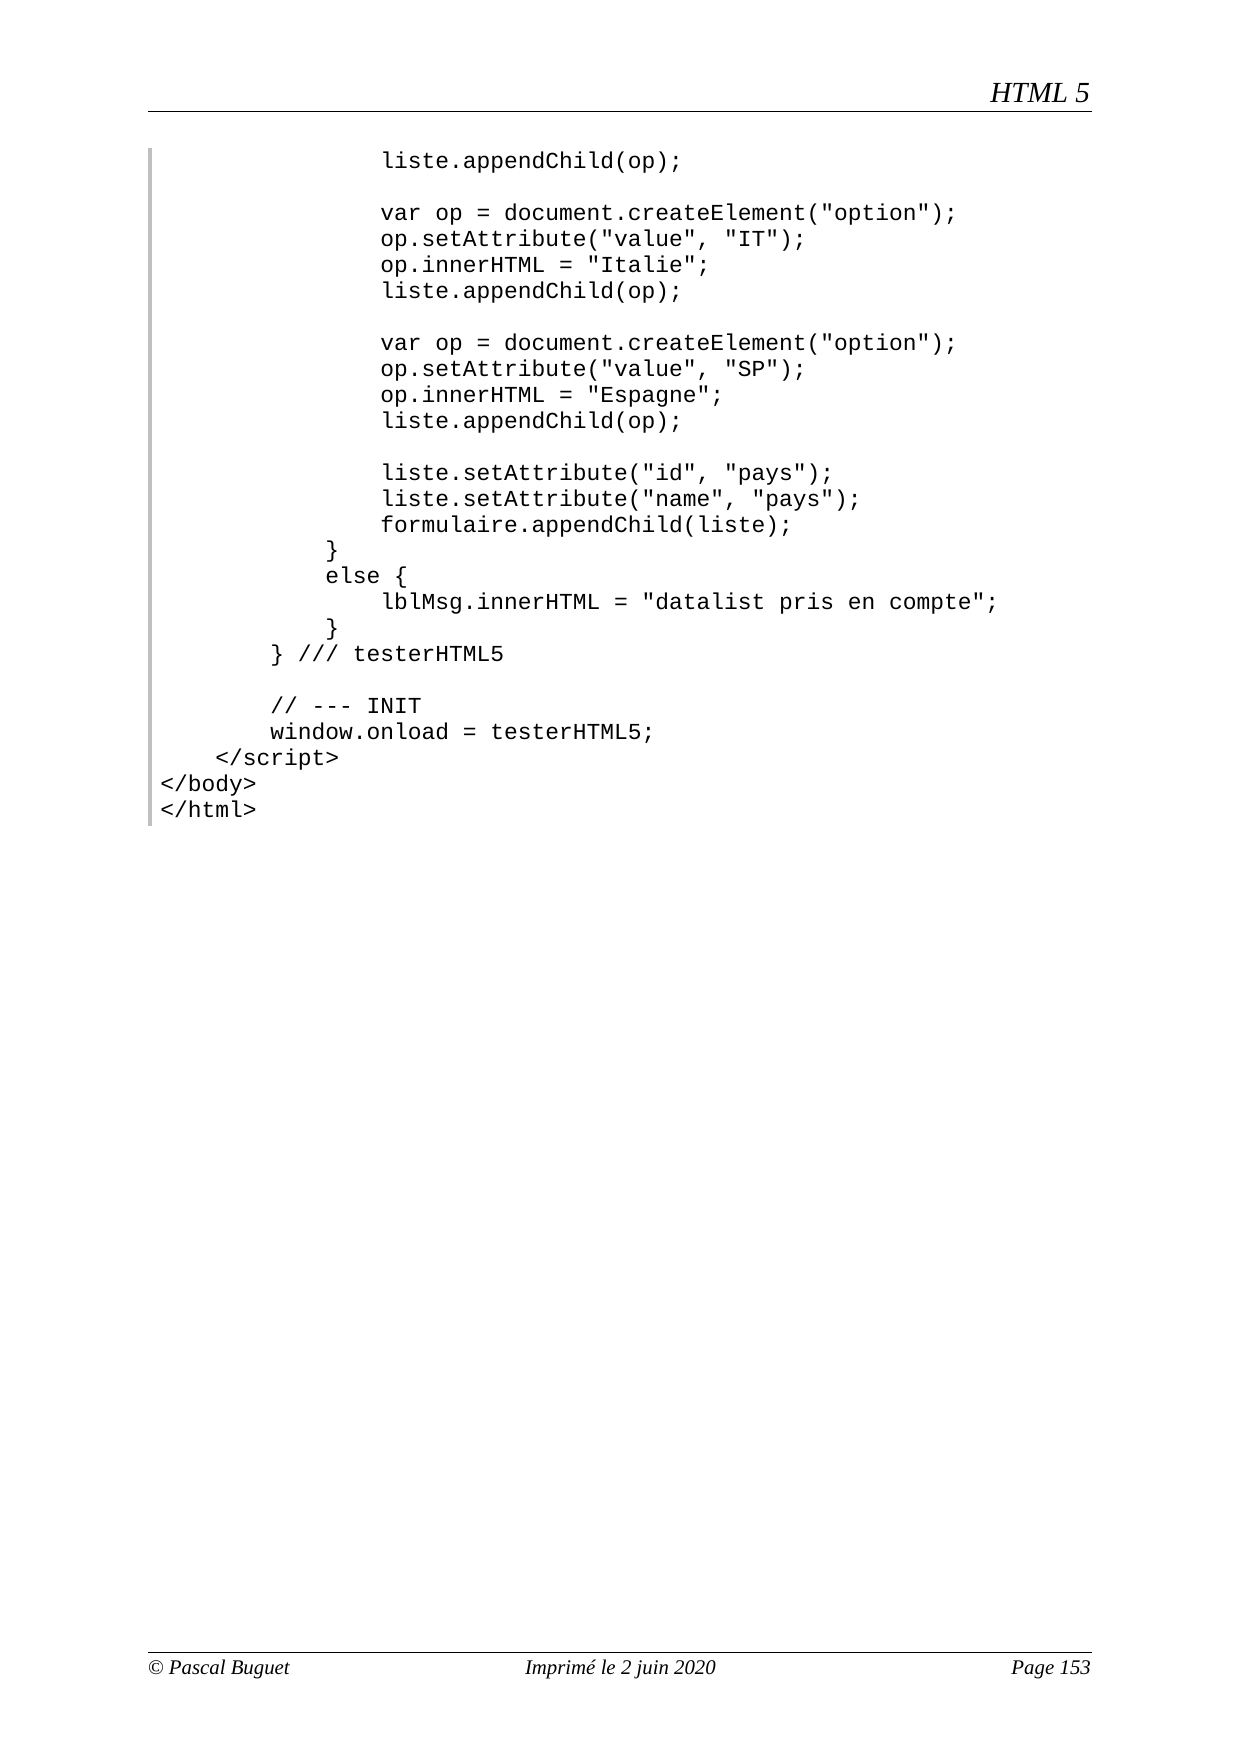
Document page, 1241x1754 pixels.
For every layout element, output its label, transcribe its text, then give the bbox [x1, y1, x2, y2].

text liste.setAttribute("id", "pays"); [152, 461, 1092, 487]
text lblMsg.innerHTML = "datalist pris en compte"; [152, 591, 1092, 617]
text } [152, 617, 1092, 643]
text </script> [152, 746, 1092, 772]
text formulaire.appendChild(liste); [152, 513, 1092, 539]
text liste.appendChild(op); [152, 279, 1092, 305]
text op.setAttribute("value", "SP"); [152, 357, 1092, 383]
text // --- INIT [152, 694, 1092, 720]
text var op = document.createElement("option"); [152, 331, 1092, 357]
text op.setAttribute("value", "IT"); [152, 228, 1092, 253]
text liste.setAttribute("name", "pays"); [152, 487, 1092, 513]
text var op = document.createElement("option"); [152, 202, 1092, 228]
text </body> [152, 772, 1092, 798]
text liste.appendChild(op); [152, 148, 1092, 176]
text op.innerHTML = "Italie"; [152, 253, 1092, 279]
text op.innerHTML = "Espagne"; [152, 383, 1092, 409]
text } [152, 539, 1092, 565]
text liste.appendChild(op); [152, 409, 1092, 435]
text else { [152, 565, 1092, 591]
text window.onload = testerHTML5; [152, 720, 1092, 746]
text </html> [152, 798, 1092, 826]
text } /// testerHTML5 [152, 643, 1092, 668]
